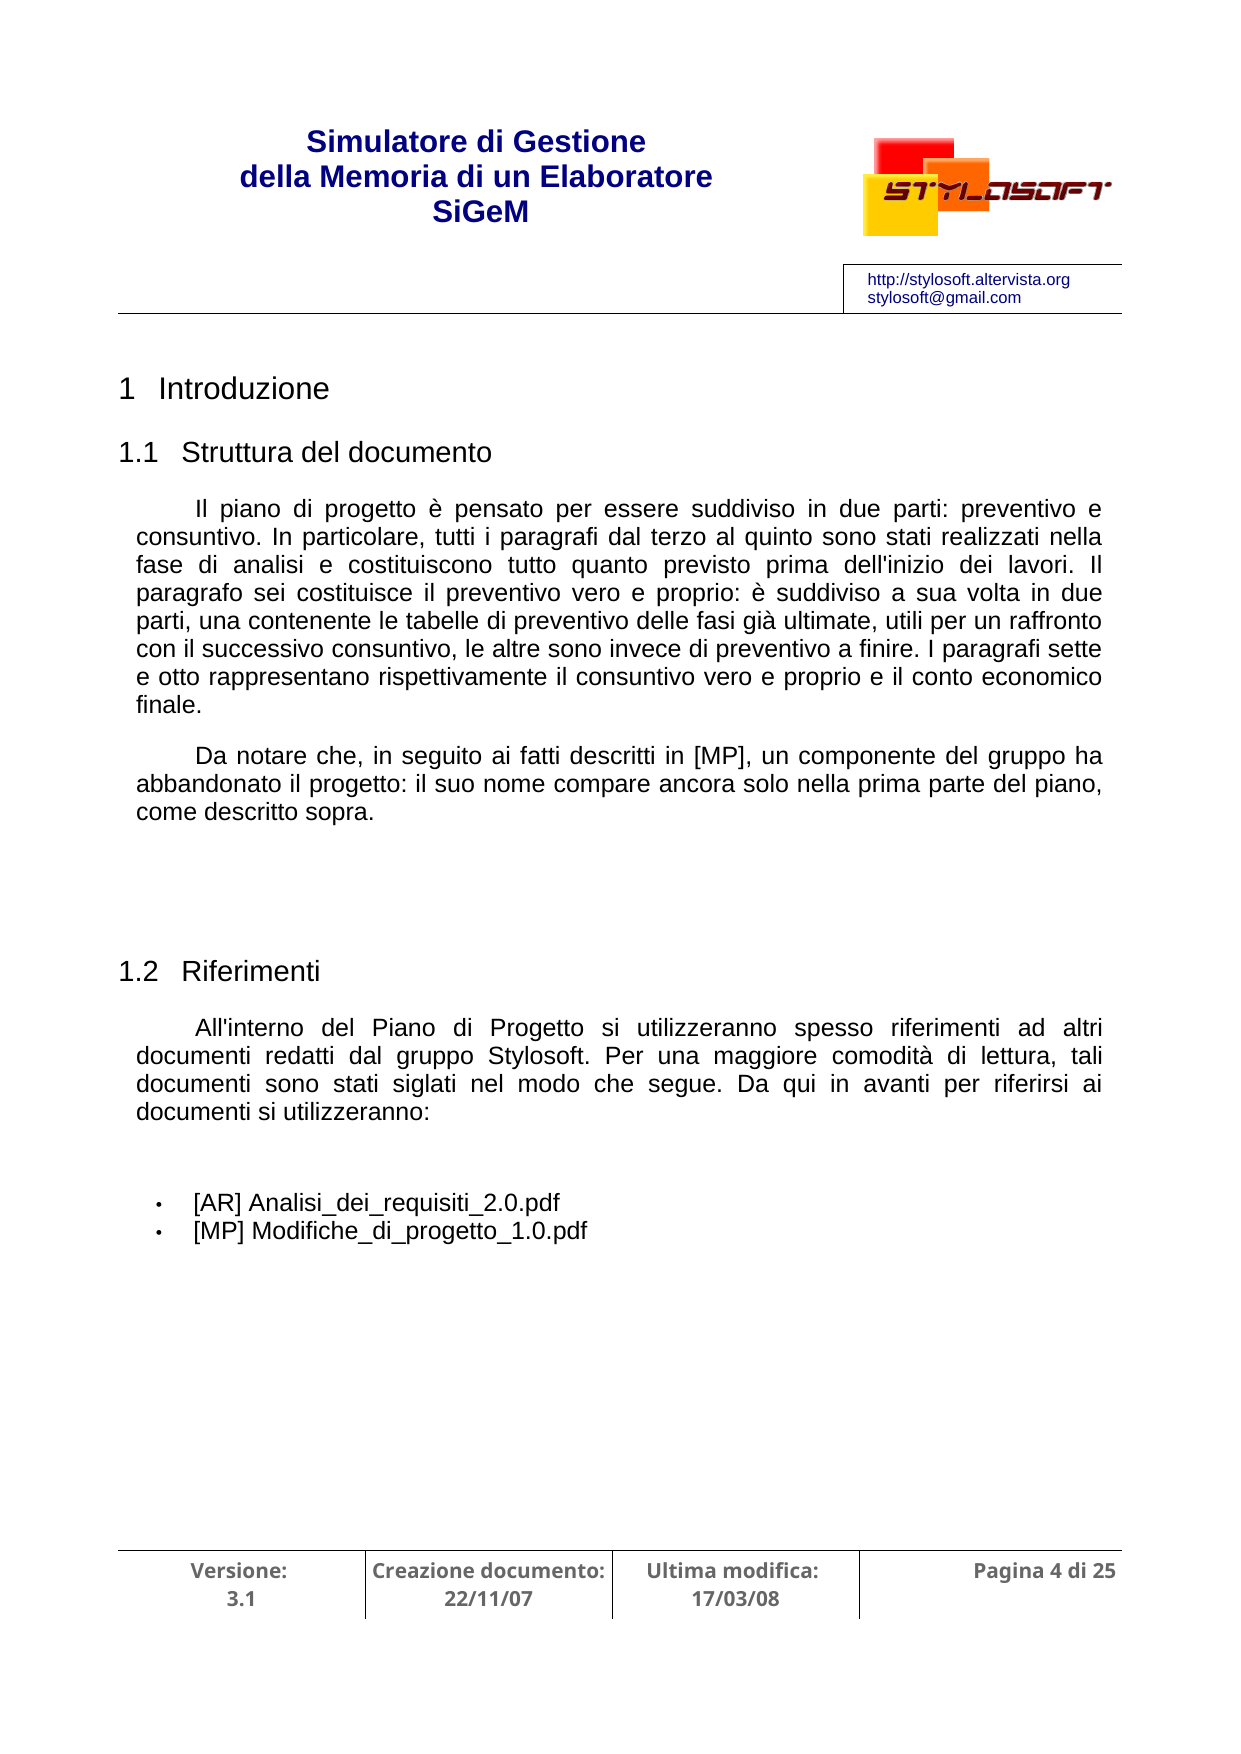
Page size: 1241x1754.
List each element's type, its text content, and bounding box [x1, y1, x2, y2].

text Il piano di progetto è pensato per essere suddiviso in due parti: preventivo e consuntivo. In particolare, tutti i paragrafi dal terzo al quinto sono stati realizzati nella fase di analisi e costituiscono tutto quanto previsto prima dell'inizio dei lavori. Il paragrafo sei costituisce il preventivo vero e proprio: è suddiviso a sua volta in due parti, una contenente le tabelle di preventivo delle fasi già ultimate, utili per un raffronto con il successivo consuntivo, le altre sono invece di preventivo a finire. I paragrafi sette e otto rappresentano rispettivamente il consuntivo vero e proprio e il conto economico finale. [136, 495, 1104, 718]
list [AR] Analisi_dei_requisiti_2.0.pdf [156, 1189, 1122, 1217]
picture [848, 123, 1117, 247]
list [MP] Modifiche_di_progetto_1.0.pdf [156, 1217, 1122, 1245]
subtitle Riferimenti [118, 955, 1122, 988]
text Da notare che, in seguito ai fatti descritti in [MP], un componente del gruppo ha abbandonato il progetto: il suo nome compare ancora solo nella prima parte del piano, come descritto sopra. [136, 742, 1104, 826]
text All'interno del Piano di Progetto si utilizzeranno spesso riferimenti ad altri documenti redatti dal gruppo Stylosoft. Per una maggiore comodità di lettura, tali documenti sono stati siglati nel modo che segue. Da qui in avanti per riferirsi ai documenti si utilizzeranno: [136, 1014, 1104, 1126]
subtitle Introduzione [118, 371, 1122, 406]
subtitle Struttura del documento [118, 436, 1122, 468]
